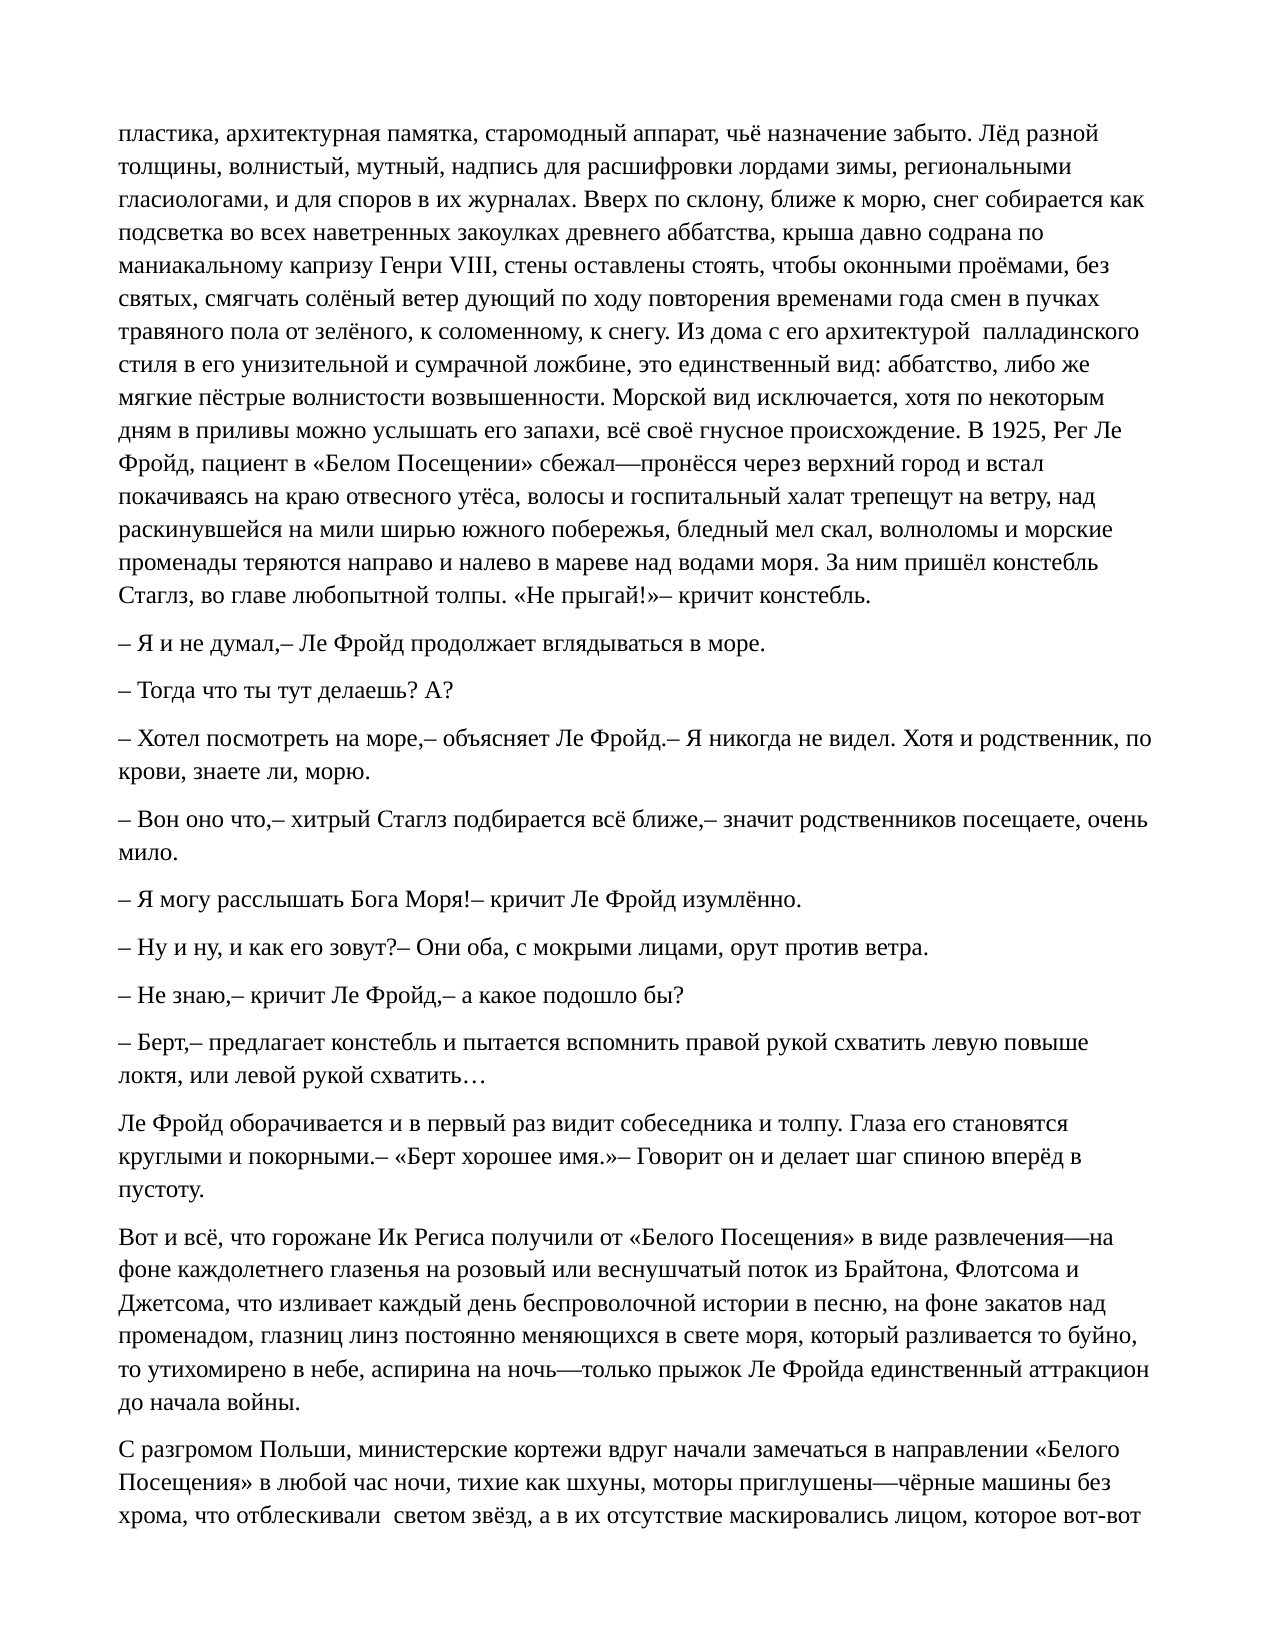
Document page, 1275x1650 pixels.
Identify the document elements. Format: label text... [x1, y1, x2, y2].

text Вот и всё, что горожане Ик Региса получили от «Белого Посещения» в виде развлечения—на фоне каждолетнего глазенья на розовый или веснушчатый поток из Брайтона, Флотсома и Джетсома, что изливает каждый день беспроволочной истории в песню, на фоне закатов над променадом, глазниц линз постоянно меняющихся в свете моря, который разливается то буйно, то утихомирено в небе, аспирина на ночь—только прыжок Ле Фройда единственный аттракцион до начала войны. [118, 1222, 1157, 1415]
text – Ну и ну, и как его зовут?– Они оба, с мокрыми лицами, орут против ветра. [118, 932, 1157, 961]
text Ле Фройд оборачивается и в первый раз видит собеседника и толпу. Глаза его становятся круглыми и покорными.– «Берт хорошее имя.»– Говорит он и делает шаг спиною вперёд в пустоту. [118, 1108, 1157, 1203]
text – Я могу расслышать Бога Моря!– кричит Ле Фройд изумлённо. [118, 884, 1157, 913]
text – Вон оно что,– хитрый Стаглз подбирается всё ближе,– значит родственников посещаете, очень мило. [118, 804, 1157, 866]
text – Не знаю,– кричит Ле Фройд,– а какое подошло бы? [118, 980, 1157, 1008]
text – Хотел посмотреть на море,– объясняет Ле Фройд.– Я никогда не видел. Хотя и родственник, по крови, знаете ли, морю. [118, 723, 1157, 785]
text – Я и не думал,– Ле Фройд продолжает вглядываться в море. [118, 628, 1157, 657]
text – Берт,– предлагает констебль и пытается вспомнить правой рукой схватить левую повыше локтя, или левой рукой схватить… [118, 1027, 1157, 1089]
text С разгромом Польши, министерские кортежи вдруг начали замечаться в направлении «Белого Посещения» в любой час ночи, тихие как шхуны, моторы приглушены—чёрные машины без хрома, что отблескивали светом звёзд, а в их отсутствие маскировались лицом, которое вот-вот [118, 1434, 1157, 1529]
text – Тогда что ты тут делаешь? А? [118, 676, 1157, 704]
text пластика, архитектурная памятка, старомодный аппарат, чьё назначение забыто. Лёд разной толщины, волнистый, мутный, надпись для расшифровки лордами зимы, региональными гласиологами, и для споров в их журналах. Вверх по склону, ближе к морю, снег собирается как подсветка во всех наветренных закоулках древнего аббатства, крыша давно содрана по маниакальному капризу Генри VIII, стены оставлены стоять, чтобы оконными проёмами, без святых, смягчать солёный ветер дующий по ходу повторения временами года смен в пучках травяного пола от зелёного, к соломенному, к снегу. Из дома с его архитектурой палладинского стиля в его унизительной и сумрачной ложбине, это единственный вид: аббатство, либо же мягкие пёстрые волнистости возвышенности. Морской вид исключается, хотя по некоторым дням в приливы можно услышать его запахи, всё своё гнусное происхождение. В 1925, Рег Ле Фройд, пациент в «Белом Посещении» сбежал—пронёсся через верхний город и встал покачиваясь на краю отвесного утёса, волосы и госпитальный халат трепещут на ветру, над раскинувшейся на мили ширью южного побережья, бледный мел скал, волноломы и морские променады теряются направо и налево в мареве над водами моря. За ним пришёл констебль Стаглз, во главе любопытной толпы. «Не прыгай!»– кричит констебль. [118, 118, 1157, 609]
